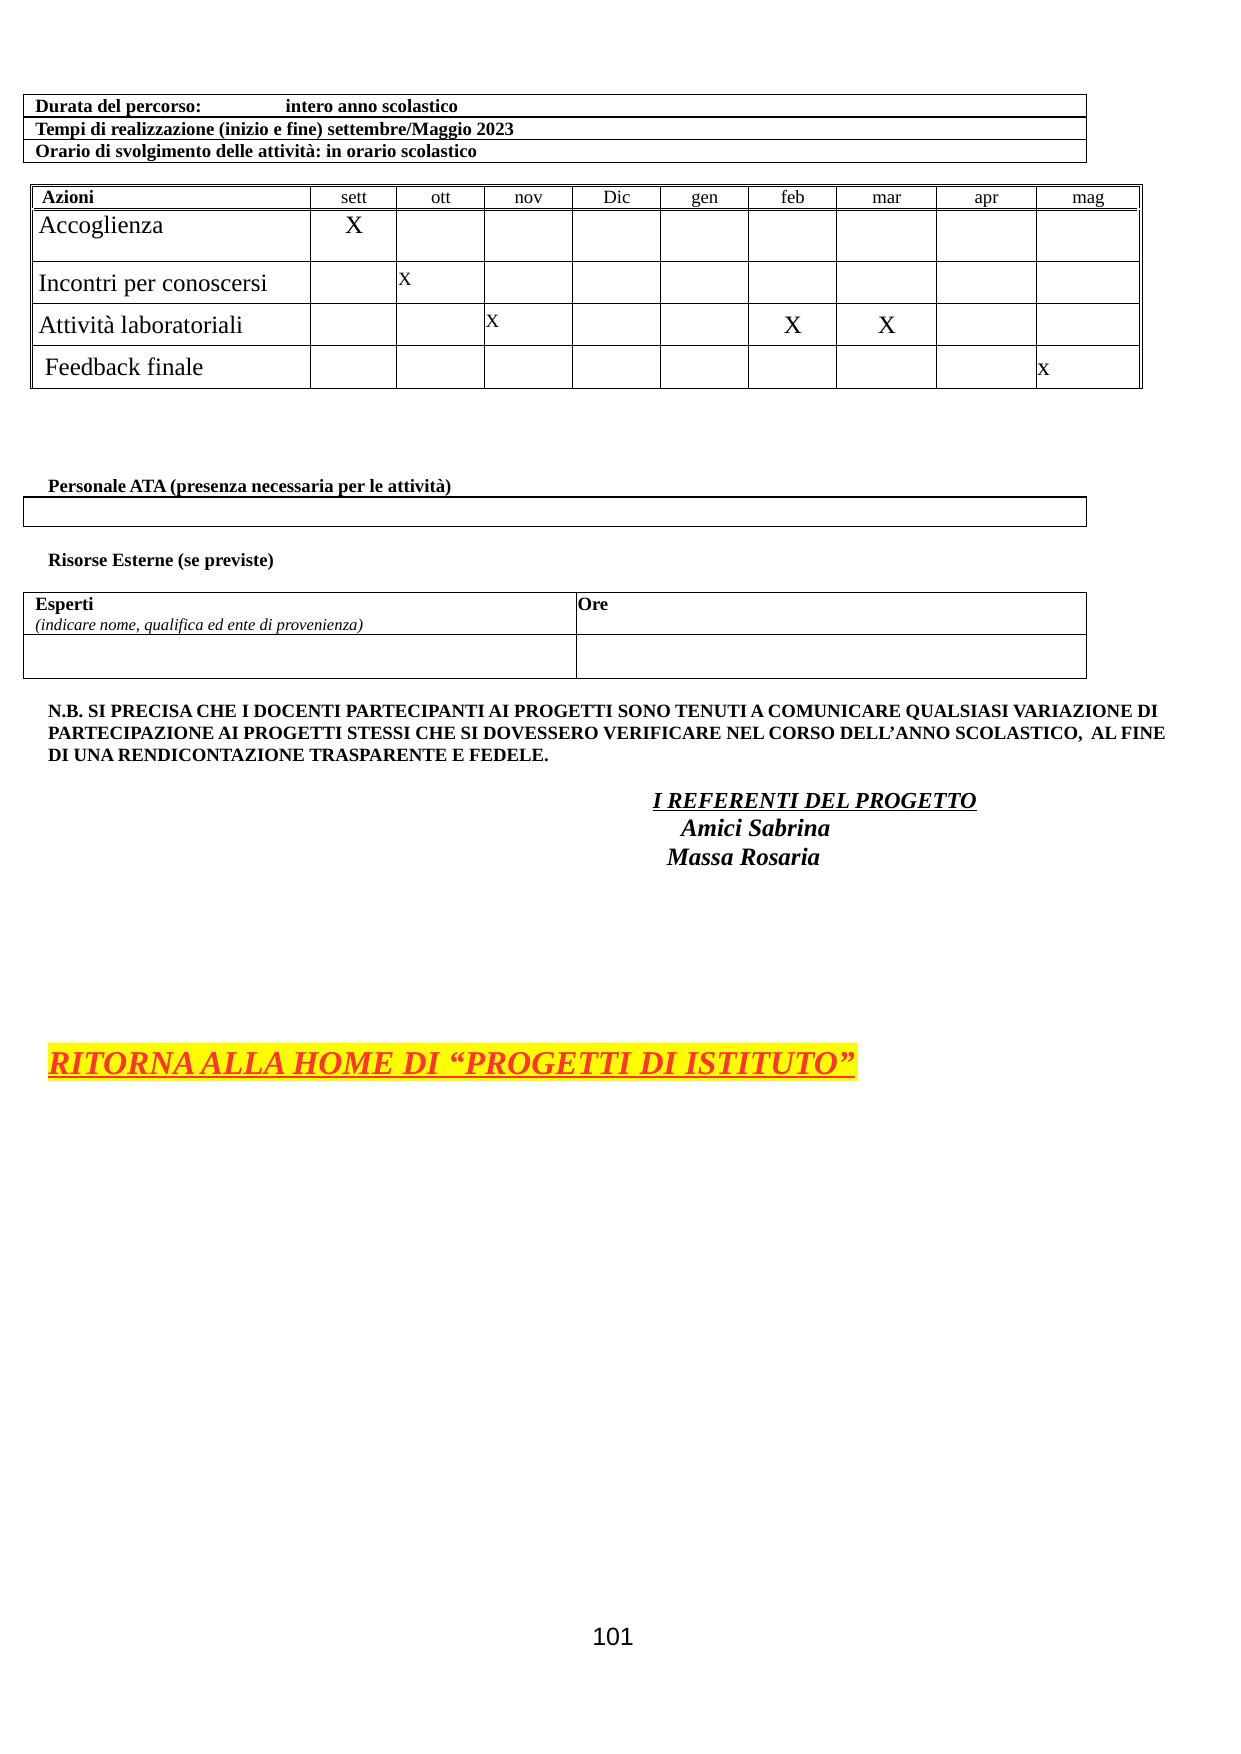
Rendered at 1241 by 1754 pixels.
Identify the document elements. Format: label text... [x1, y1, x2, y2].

text RITORNA ALLA HOME DI “PROGETTI DI ISTITUTO” [48, 1043, 1178, 1081]
table_cell [573, 211, 660, 261]
table_cell [485, 262, 572, 303]
table_cell [937, 211, 1036, 261]
table_cell [749, 211, 836, 261]
table_cell [485, 346, 572, 387]
table_cell [577, 635, 1086, 678]
table_cell Incontri per conoscersi [33, 262, 310, 303]
table_cell [661, 346, 748, 387]
text Personale ATA (presenza necessaria per le attività) [48, 475, 1178, 496]
table_cell [397, 211, 484, 261]
table_header Ore [577, 593, 1086, 634]
table_cell X [311, 211, 396, 261]
text Massa Rosaria [48, 842, 1178, 871]
table_cell [311, 262, 396, 303]
table_cell [937, 262, 1036, 303]
table_cell [1037, 304, 1139, 345]
table_cell [661, 262, 748, 303]
table_cell [311, 346, 396, 387]
table_cell [397, 304, 484, 345]
table_cell [573, 304, 660, 345]
table_header nov [485, 187, 572, 208]
text Risorse Esterne (se previste) [48, 549, 1178, 570]
table_cell [661, 304, 748, 345]
table_cell x [1037, 346, 1139, 387]
table_cell [1037, 262, 1139, 303]
table_cell [573, 262, 660, 303]
table_cell [24, 635, 576, 678]
table_cell Orario di svolgimento delle attività: in orario scolastico [24, 140, 1086, 162]
table_cell Attività laboratoriali [33, 304, 310, 345]
table_header feb [749, 187, 836, 208]
table_cell [837, 262, 936, 303]
table_cell X [485, 304, 572, 345]
table_cell [937, 304, 1036, 345]
table_header gen [661, 187, 748, 208]
table_cell X [749, 304, 836, 345]
table_cell [1037, 208, 1141, 261]
table_cell X [837, 304, 936, 345]
table_cell [661, 211, 748, 261]
table_header Azioni [33, 187, 310, 208]
table_header Dic [573, 187, 660, 208]
table_header sett [311, 187, 396, 208]
table_cell [573, 346, 660, 387]
table_cell Tempi di realizzazione (inizio e fine) settembre/Maggio 2023 [24, 118, 1086, 139]
table_cell [837, 346, 936, 387]
table_cell [837, 211, 936, 261]
text Amici Sabrina [48, 813, 1178, 842]
table_cell X [397, 262, 484, 303]
table_header Esperti (indicare nome, qualifica ed ente di provenienza) [24, 593, 576, 634]
table_cell [485, 211, 572, 261]
table_header Durata del percorso: intero anno scolastico [24, 95, 1086, 116]
table_header mag [1037, 187, 1139, 208]
table_cell [311, 304, 396, 345]
table_cell [937, 346, 1036, 387]
table_header apr [937, 187, 1036, 208]
table_cell Accoglienza [31, 208, 310, 261]
text N.B. SI PRECISA CHE I DOCENTI PARTECIPANTI AI PROGETTI SONO TENUTI A COMUNICARE QUALSIASI VARIAZIONE DI PARTECIPAZIONE AI PROGETTI STESSI CHE SI DOVESSERO VERIFICARE NEL CORSO DELL’ANNO SCOLASTICO, AL FINE DI UNA RENDICONTAZIONE TRASPARENTE E FEDELE. [48, 700, 1178, 765]
table_cell [749, 346, 836, 387]
table_cell [749, 262, 836, 303]
table_header [24, 498, 1086, 526]
table_header mar [837, 187, 936, 208]
table_cell [397, 346, 484, 387]
text I REFERENTI DEL PROGETTO [48, 787, 1178, 813]
table_cell Feedback finale [33, 346, 310, 387]
table_header ott [397, 187, 484, 208]
